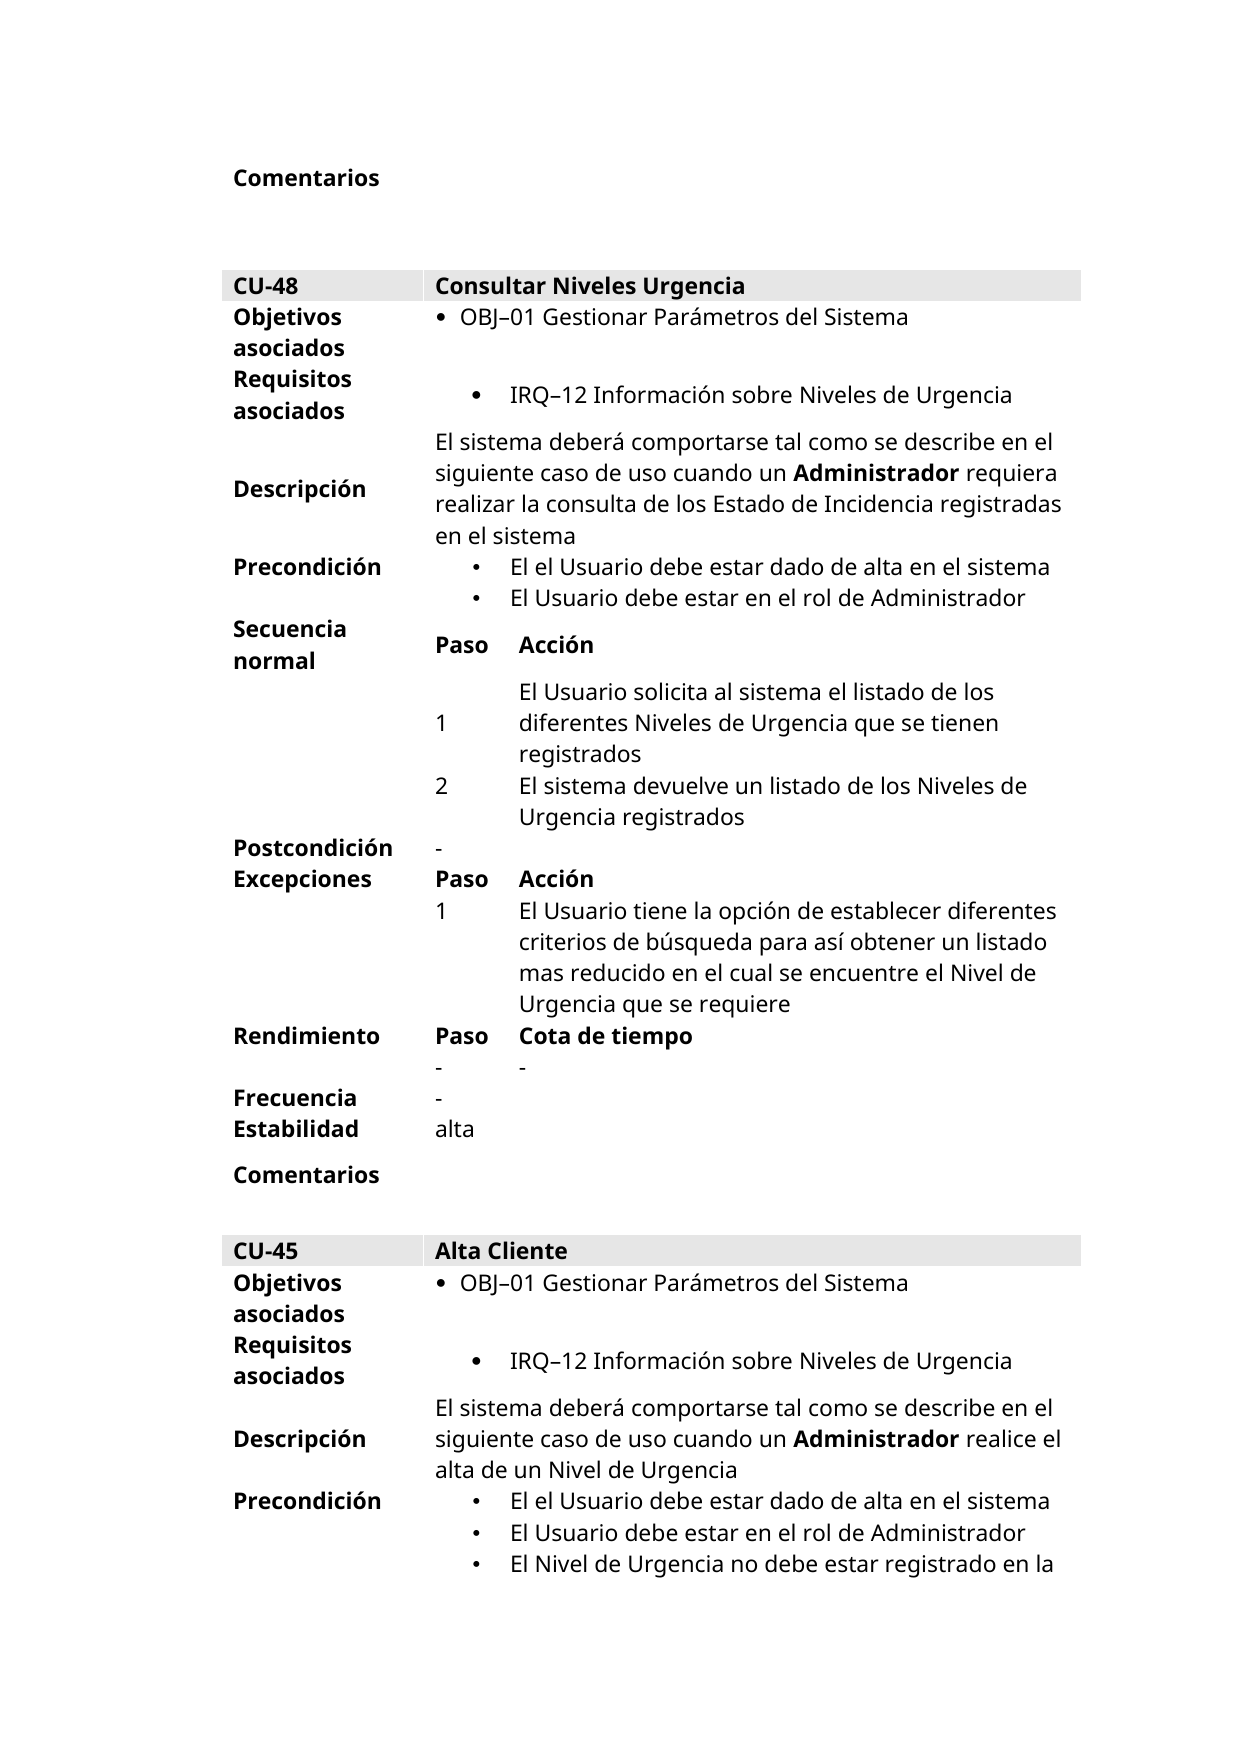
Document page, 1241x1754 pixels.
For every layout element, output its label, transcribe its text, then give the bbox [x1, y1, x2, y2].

table_cell [424, 1145, 1081, 1204]
table_cell OBJ–01 Gestionar Parámetros del Sistema [424, 301, 1081, 363]
table_cell Paso [424, 613, 507, 676]
table_cell - [424, 1051, 507, 1082]
table_cell Precondición [222, 1485, 423, 1579]
table_cell [222, 1051, 423, 1082]
table_cell Paso [424, 1020, 507, 1051]
table_cell Acción [508, 613, 1081, 676]
table_header Consultar Niveles Urgencia [424, 270, 1081, 301]
table_cell [222, 895, 423, 1019]
table_cell Comentarios [222, 148, 423, 207]
table_cell Descripción [222, 426, 423, 551]
table_cell IRQ–12 Información sobre Niveles de Urgencia [424, 1329, 1081, 1391]
table_cell Frecuencia [222, 1082, 423, 1113]
table_cell - [424, 832, 1081, 863]
table_cell Acción [508, 863, 1081, 894]
table_cell [424, 148, 1084, 207]
table_cell El sistema devuelve un listado de los Niveles de Urgencia registrados [508, 770, 1081, 832]
table_cell El Usuario solicita al sistema el listado de los diferentes Niveles de Urgencia que se tienen registrados [508, 676, 1081, 769]
table_cell Paso [424, 863, 507, 894]
table_cell Rendimiento [222, 1020, 423, 1051]
table_cell - [424, 1082, 1081, 1113]
table_cell Excepciones [222, 863, 423, 894]
table_cell Descripción [222, 1391, 423, 1485]
table_cell Objetivos asociados [222, 1266, 423, 1329]
table_cell Objetivos asociados [222, 301, 423, 363]
table_cell [222, 676, 423, 832]
table_cell Secuencia normal [222, 613, 423, 676]
table_cell alta [424, 1113, 1081, 1144]
table_cell Estabilidad [222, 1113, 423, 1144]
table_cell Precondición [222, 551, 423, 613]
table_cell 2 [424, 770, 507, 832]
table_cell El sistema deberá comportarse tal como se describe en el siguiente caso de uso cuando un Administrador requiera realizar la consulta de los Estado de Incidencia registradas en el sistema [424, 426, 1081, 551]
table_cell Requisitos asociados [222, 363, 423, 426]
table_cell 1 [424, 676, 507, 769]
table_cell - [508, 1051, 1081, 1082]
table_header CU-45 [222, 1235, 423, 1266]
table_cell El el Usuario debe estar dado de alta en el sistema El Usuario debe estar en el rol de Administrador El Nivel de Urgencia no debe estar registrado en la [424, 1485, 1081, 1579]
table_cell Cota de tiempo [508, 1020, 1081, 1051]
table_header CU-48 [222, 270, 423, 301]
table_cell Comentarios [222, 1145, 423, 1204]
table_cell El sistema deberá comportarse tal como se describe en el siguiente caso de uso cuando un Administrador realice el alta de un Nivel de Urgencia [424, 1391, 1081, 1485]
table_cell OBJ–01 Gestionar Parámetros del Sistema [424, 1266, 1081, 1329]
table_cell IRQ–12 Información sobre Niveles de Urgencia [424, 363, 1081, 426]
table_cell El el Usuario debe estar dado de alta en el sistema El Usuario debe estar en el rol de Administrador [424, 551, 1081, 613]
table_cell Postcondición [222, 832, 423, 863]
table_cell Requisitos asociados [222, 1329, 423, 1391]
table_header Alta Cliente [424, 1235, 1081, 1266]
table_cell El Usuario tiene la opción de establecer diferentes criterios de búsqueda para así obtener un listado mas reducido en el cual se encuentre el Nivel de Urgencia que se requiere [508, 895, 1081, 1019]
table_cell 1 [424, 895, 507, 1019]
